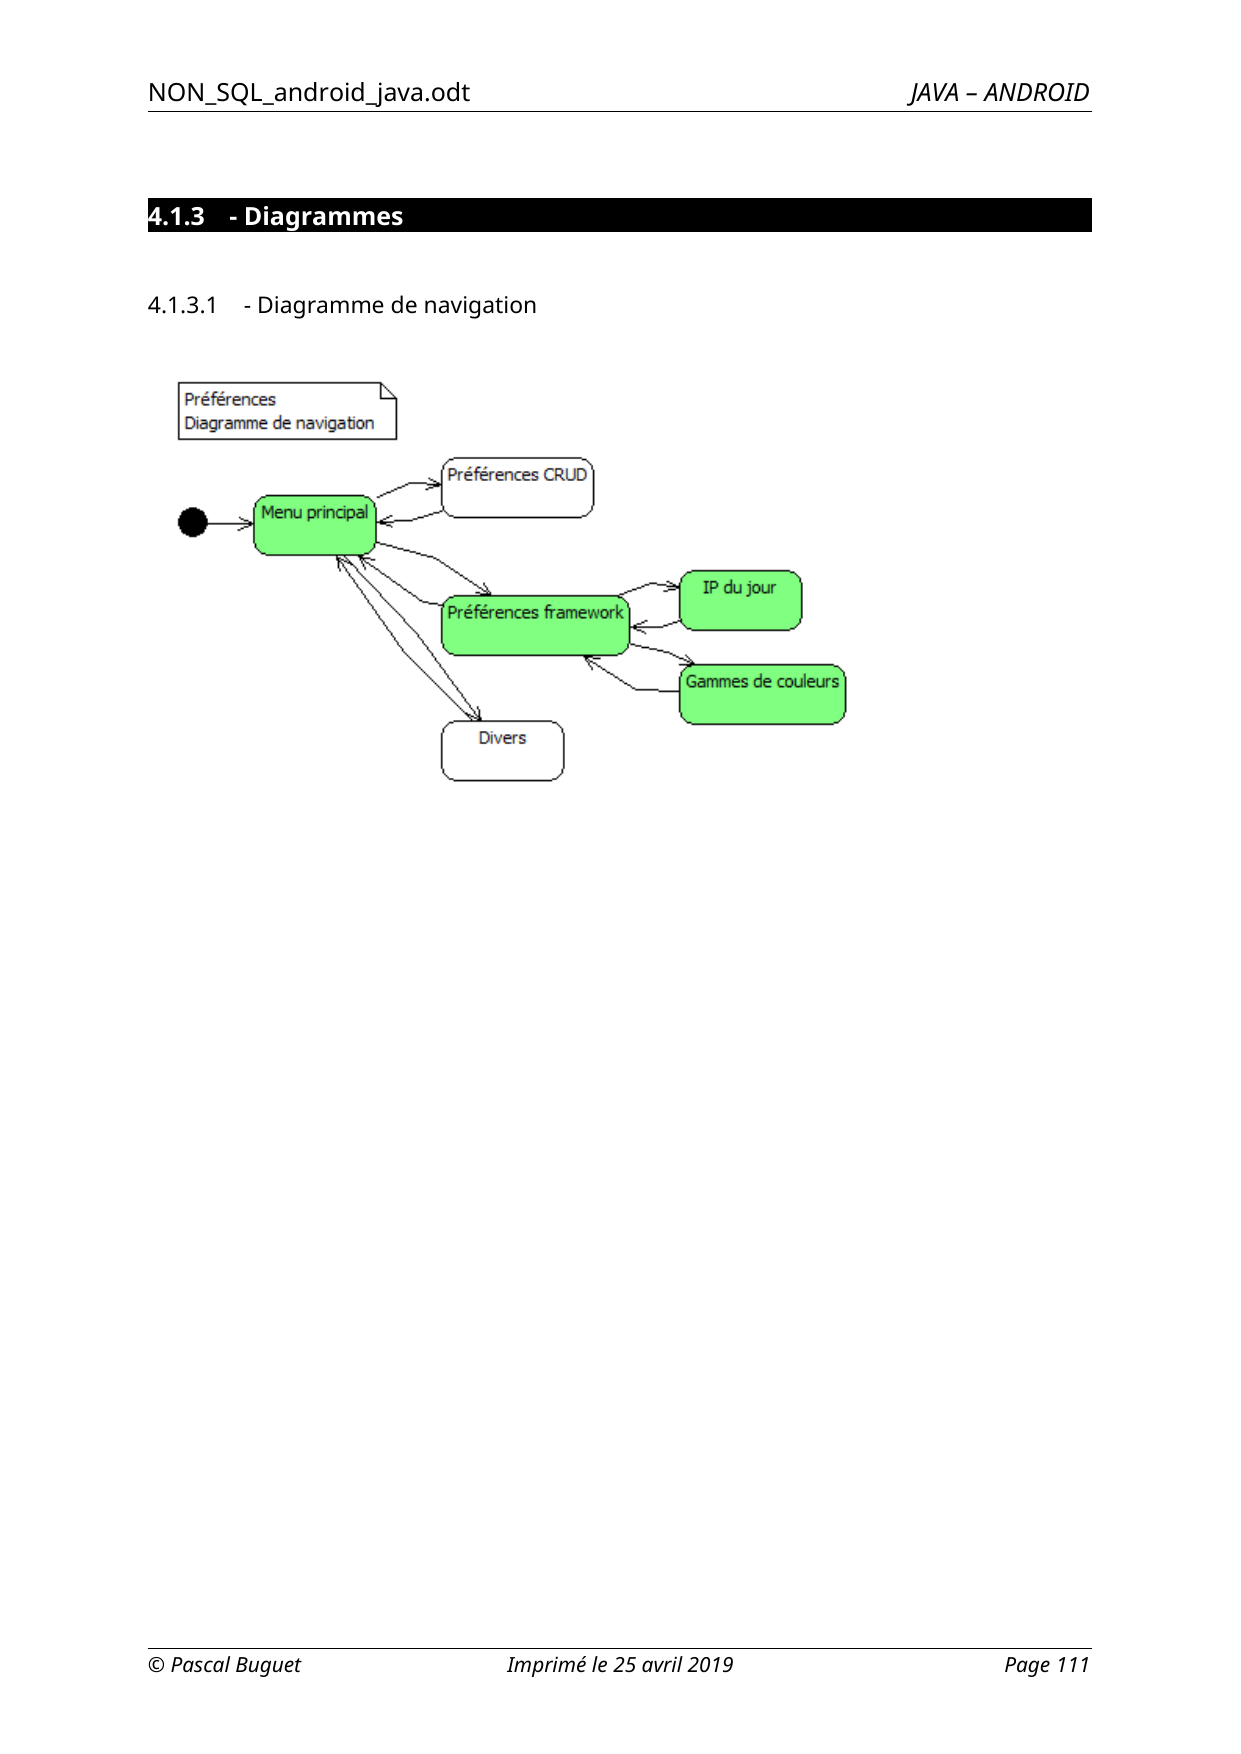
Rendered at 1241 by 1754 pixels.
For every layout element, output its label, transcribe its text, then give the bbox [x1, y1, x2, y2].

subtitle - Diagrammes [148, 198, 1092, 232]
picture [147, 352, 878, 813]
subtitle - Diagramme de navigation [148, 289, 1092, 320]
